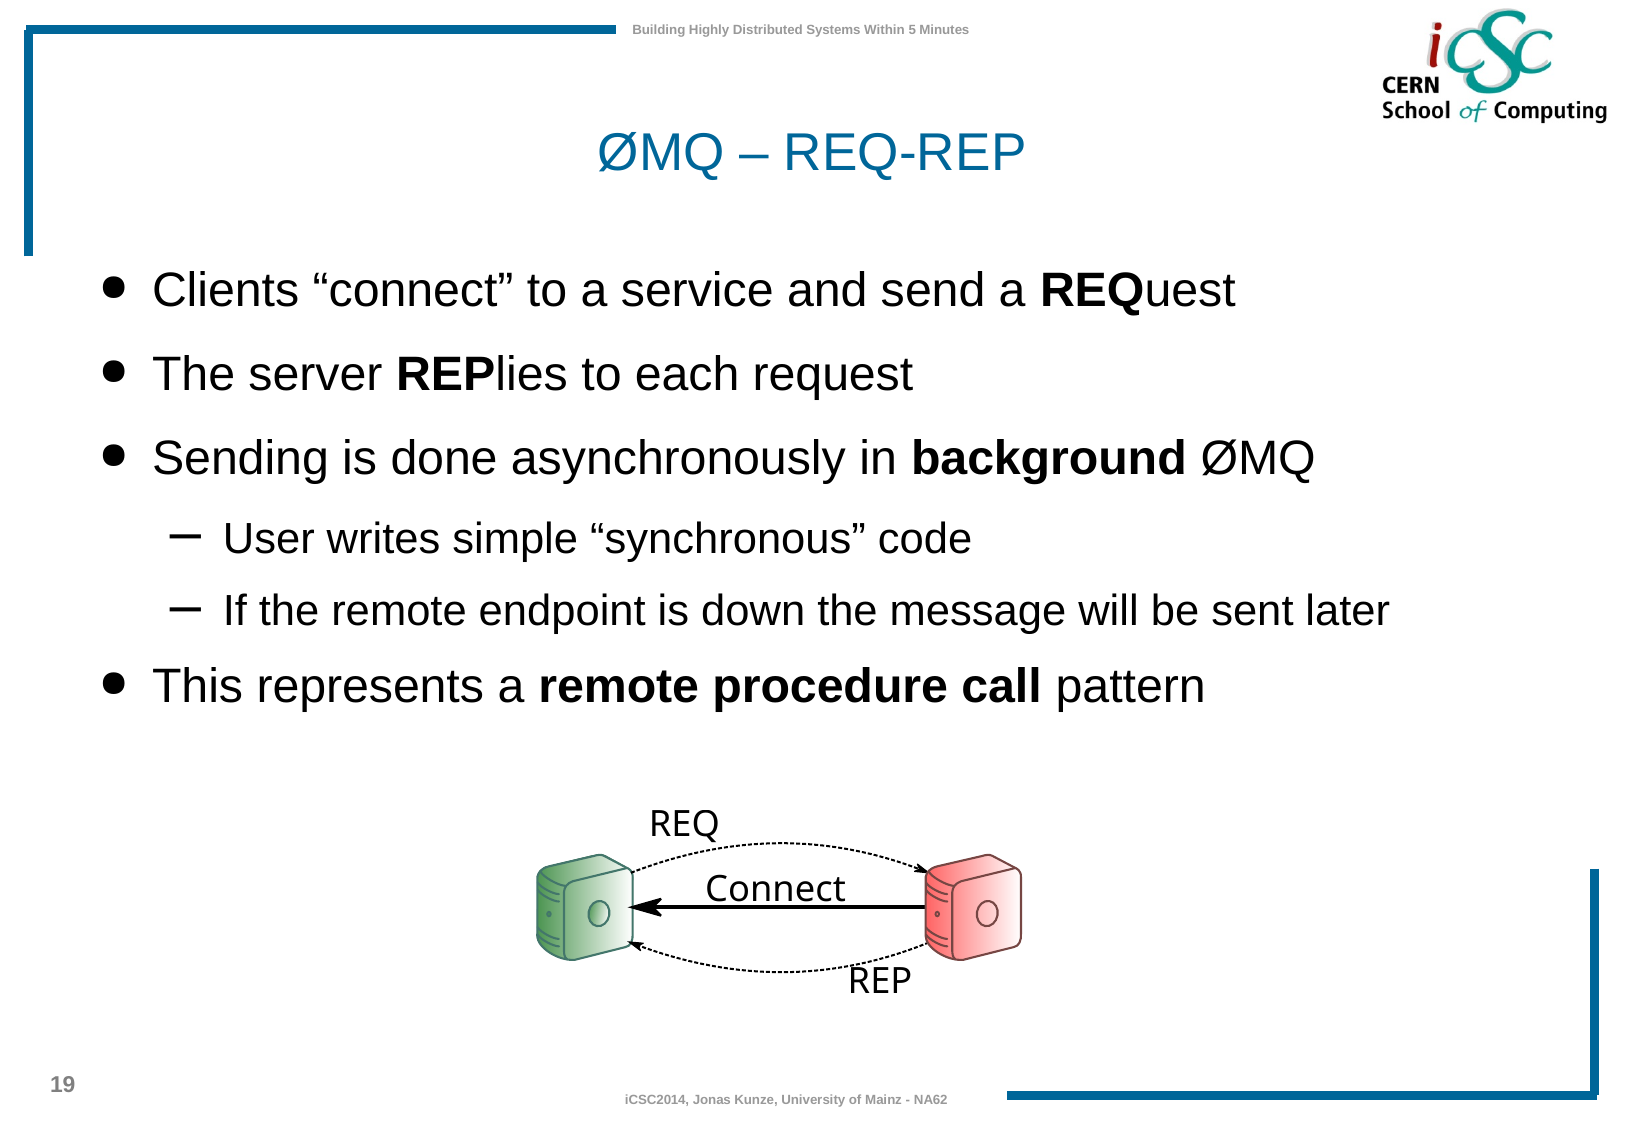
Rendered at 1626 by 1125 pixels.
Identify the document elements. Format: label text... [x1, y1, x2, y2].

title ØMQ – REQ-REP [81, 44, 1544, 233]
picture [1381, 8, 1608, 125]
list Clients “connect” to a service and send a REQuest The server REPlies to each request Sending is done asynchronously in background ØMQ User writes simple “synchronous” code If the remote endpoint is down the message will be sent later This represents a remote procedure call pattern [81, 263, 1512, 1051]
picture [536, 810, 1023, 994]
